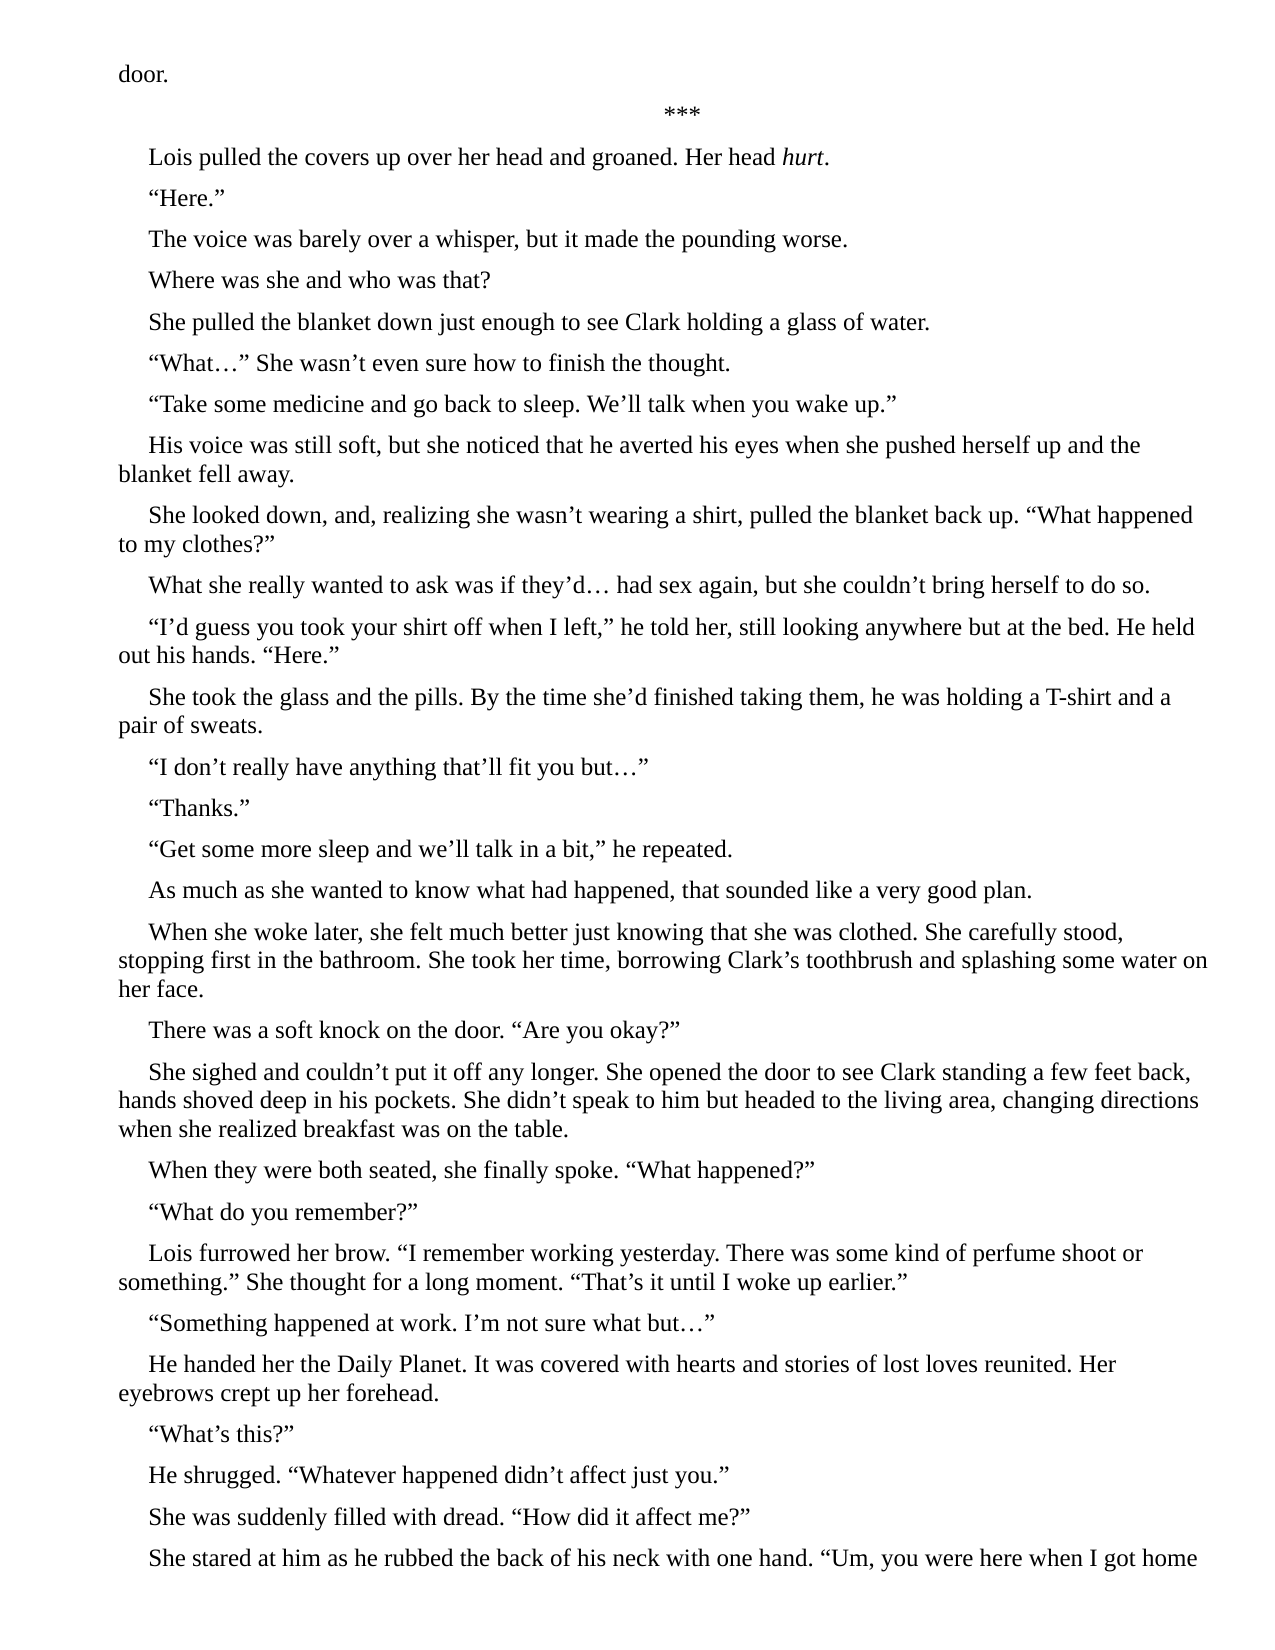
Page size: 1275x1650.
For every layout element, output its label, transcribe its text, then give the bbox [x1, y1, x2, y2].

text She stared at him as he rubbed the back of his neck with one hand. “Um, you were here when I got home [118, 1543, 1216, 1572]
text She took the glass and the pills. By the time she’d finished taking them, he was holding a T-shirt and a pair of sweats. [118, 682, 1216, 739]
text The voice was barely over a whisper, but it made the pounding worse. [118, 224, 1216, 253]
text “What’s this?” [118, 1419, 1216, 1448]
text He shrugged. “Whatever happened didn’t affect just you.” [118, 1460, 1216, 1489]
text “Something happened at work. I’m not sure what but…” [118, 1308, 1216, 1337]
text When she woke later, she felt much better just knowing that she was clothed. She carefully stood, stopping first in the bathroom. She took her time, borrowing Clark’s toothbrush and splashing some water on her face. [118, 917, 1216, 1003]
text He handed her the Daily Planet. It was covered with hearts and stories of lost loves reunited. Her eyebrows crept up her forehead. [118, 1349, 1216, 1407]
text Where was she and who was that? [118, 265, 1216, 294]
text Lois pulled the covers up over her head and groaned. Her head hurt. [118, 142, 1216, 170]
text What she really wanted to ask was if they’d… had sex again, but she couldn’t bring herself to do so. [118, 570, 1216, 599]
text “Take some medicine and go back to sleep. We’ll talk when you wake up.” [118, 389, 1216, 418]
text She looked down, and, realizing she wasn’t wearing a shirt, pulled the blanket back up. “What happened to my clothes?” [118, 500, 1216, 558]
text “Get some more sleep and we’ll talk in a bit,” he repeated. [118, 834, 1216, 863]
text She was suddenly filled with dread. “How did it affect me?” [118, 1502, 1216, 1530]
text There was a soft knock on the door. “Are you okay?” [118, 1015, 1216, 1044]
text “I don’t really have anything that’ll fit you but…” [118, 752, 1216, 780]
text “I’d guess you took your shirt off when I left,” he told her, still looking anywhere but at the bed. He held out his hands. “Here.” [118, 612, 1216, 669]
text She sighed and couldn’t put it off any longer. She opened the door to see Clark standing a few feet back, hands shoved deep in his pockets. She didn’t speak to him but headed to the living area, changing directions when she realized breakfast was on the table. [118, 1057, 1216, 1143]
text “Here.” [118, 183, 1216, 212]
text “What…” She wasn’t even sure how to finish the thought. [118, 348, 1216, 377]
text As much as she wanted to know what had happened, that sounded like a very good plan. [118, 875, 1216, 904]
text “Thanks.” [118, 793, 1216, 822]
text She pulled the blanket down just enough to see Clark holding a glass of water. [118, 307, 1216, 335]
text When they were both seated, she finally spoke. “What happened?” [118, 1155, 1216, 1184]
text His voice was still soft, but she noticed that he averted his eyes when she pushed herself up and the blanket fell away. [118, 430, 1216, 488]
text *** [118, 100, 1216, 129]
text door. [118, 59, 1216, 88]
text Lois furrowed her brow. “I remember working yesterday. There was some kind of perfume shoot or something.” She thought for a long moment. “That’s it until I woke up earlier.” [118, 1238, 1216, 1295]
text “What do you remember?” [118, 1197, 1216, 1225]
